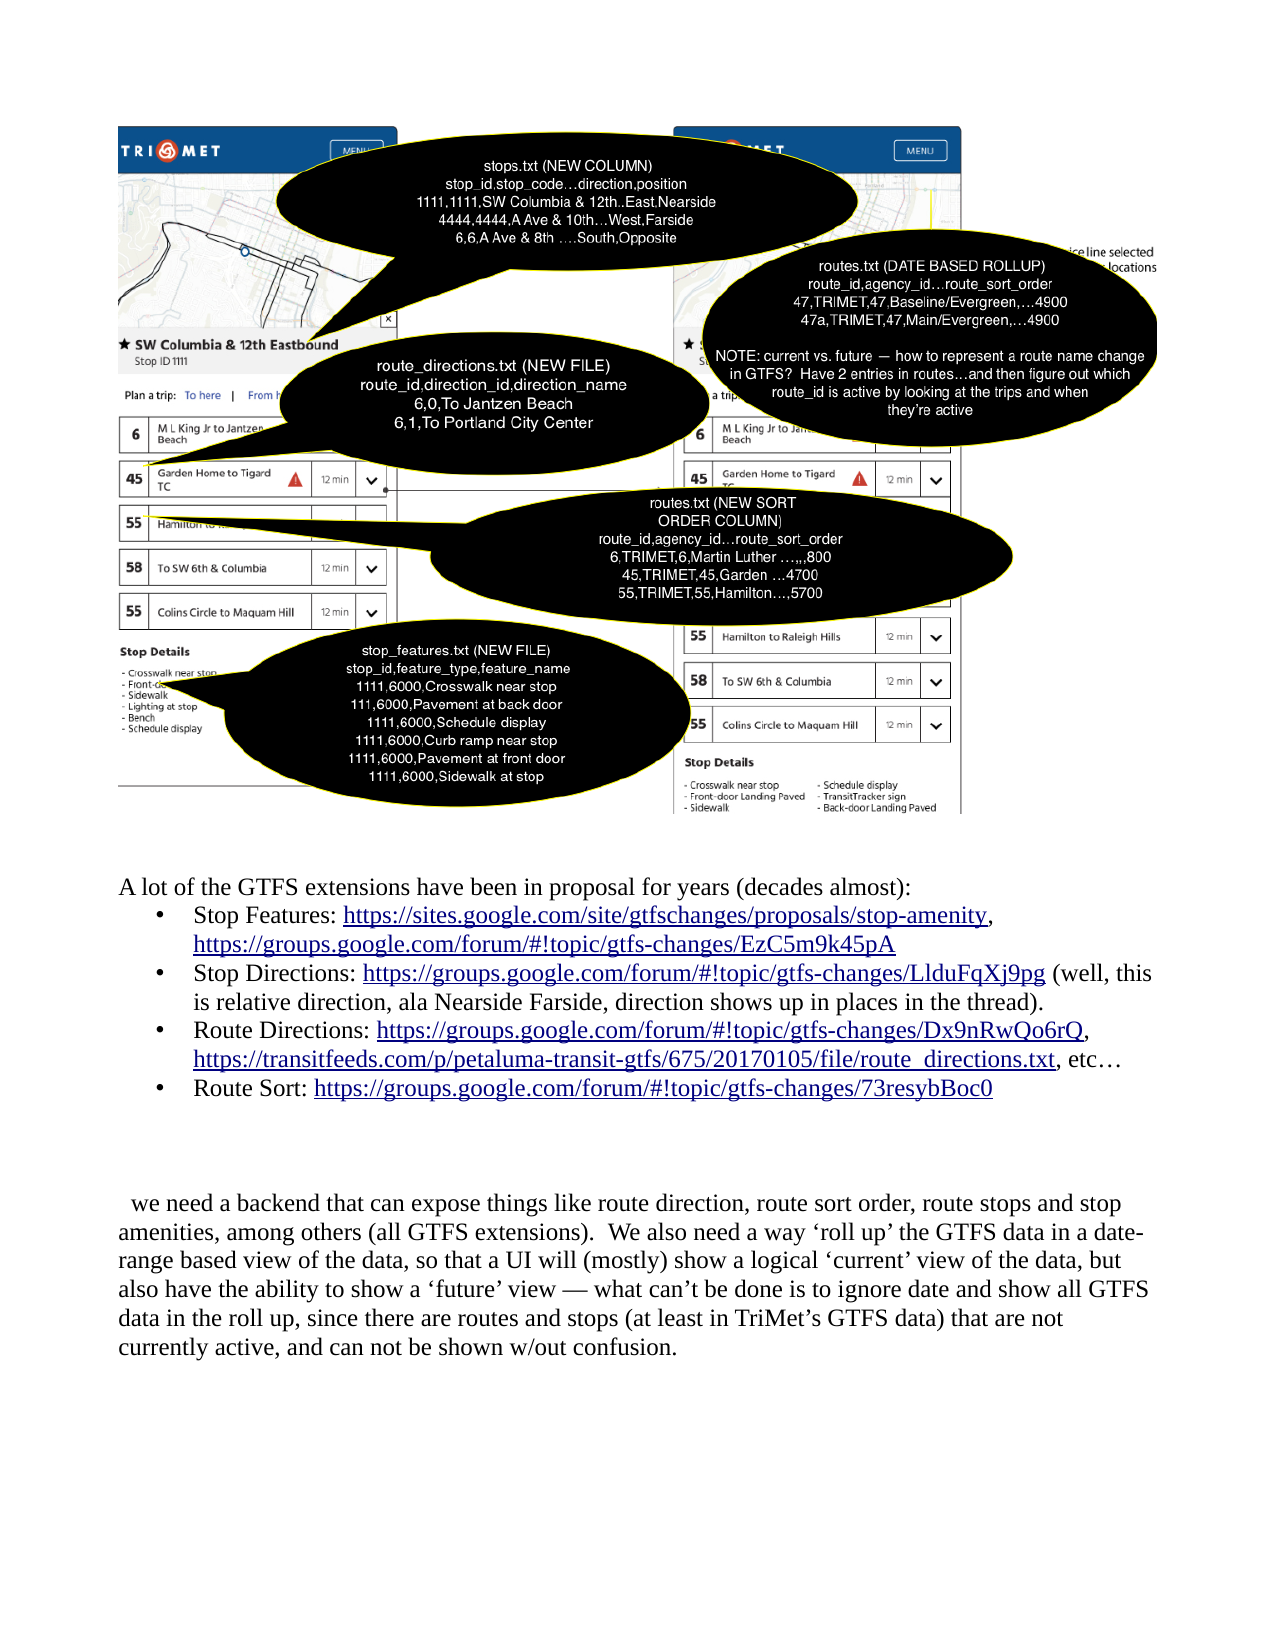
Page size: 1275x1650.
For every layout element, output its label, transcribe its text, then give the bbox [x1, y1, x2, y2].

text we need a backend that can expose things like route direction, route sort order, route stops and stop amenities, among others (all GTFS extensions). We also need a way ‘roll up’ the GTFS data in a date-range based view of the data, so that a UI will (mostly) show a logical ‘current’ view of the data, but also have the ability to show a ‘future’ view — what can’t be done is to ignore date and show all GTFS data in the roll up, since there are routes and stops (at least in TriMet’s GTFS data) that are not currently active, and can not be shown w/out confusion. [118, 1188, 1157, 1360]
picture [118, 118, 1157, 814]
list Stop Features: https://sites.google.com/site/gtfschanges/proposals/stop-amenity, https://groups.google.com/forum/#!topic/gtfs-changes/EzC5m9k45pA [156, 900, 1157, 958]
list Route Sort: https://groups.google.com/forum/#!topic/gtfs-changes/73resybBoc0 [156, 1073, 1157, 1102]
text A lot of the GTFS extensions have been in proposal for years (decades almost): [118, 872, 1157, 900]
list Route Directions: https://groups.google.com/forum/#!topic/gtfs-changes/Dx9nRwQo6rQ, https://transitfeeds.com/p/petaluma-transit-gtfs/675/20170105/file/route_directions.txt, etc… [156, 1015, 1157, 1073]
list Stop Directions: https://groups.google.com/forum/#!topic/gtfs-changes/LlduFqXj9pg (well, this is relative direction, ala Nearside Farside, direction shows up in places in the thread). [156, 958, 1157, 1015]
